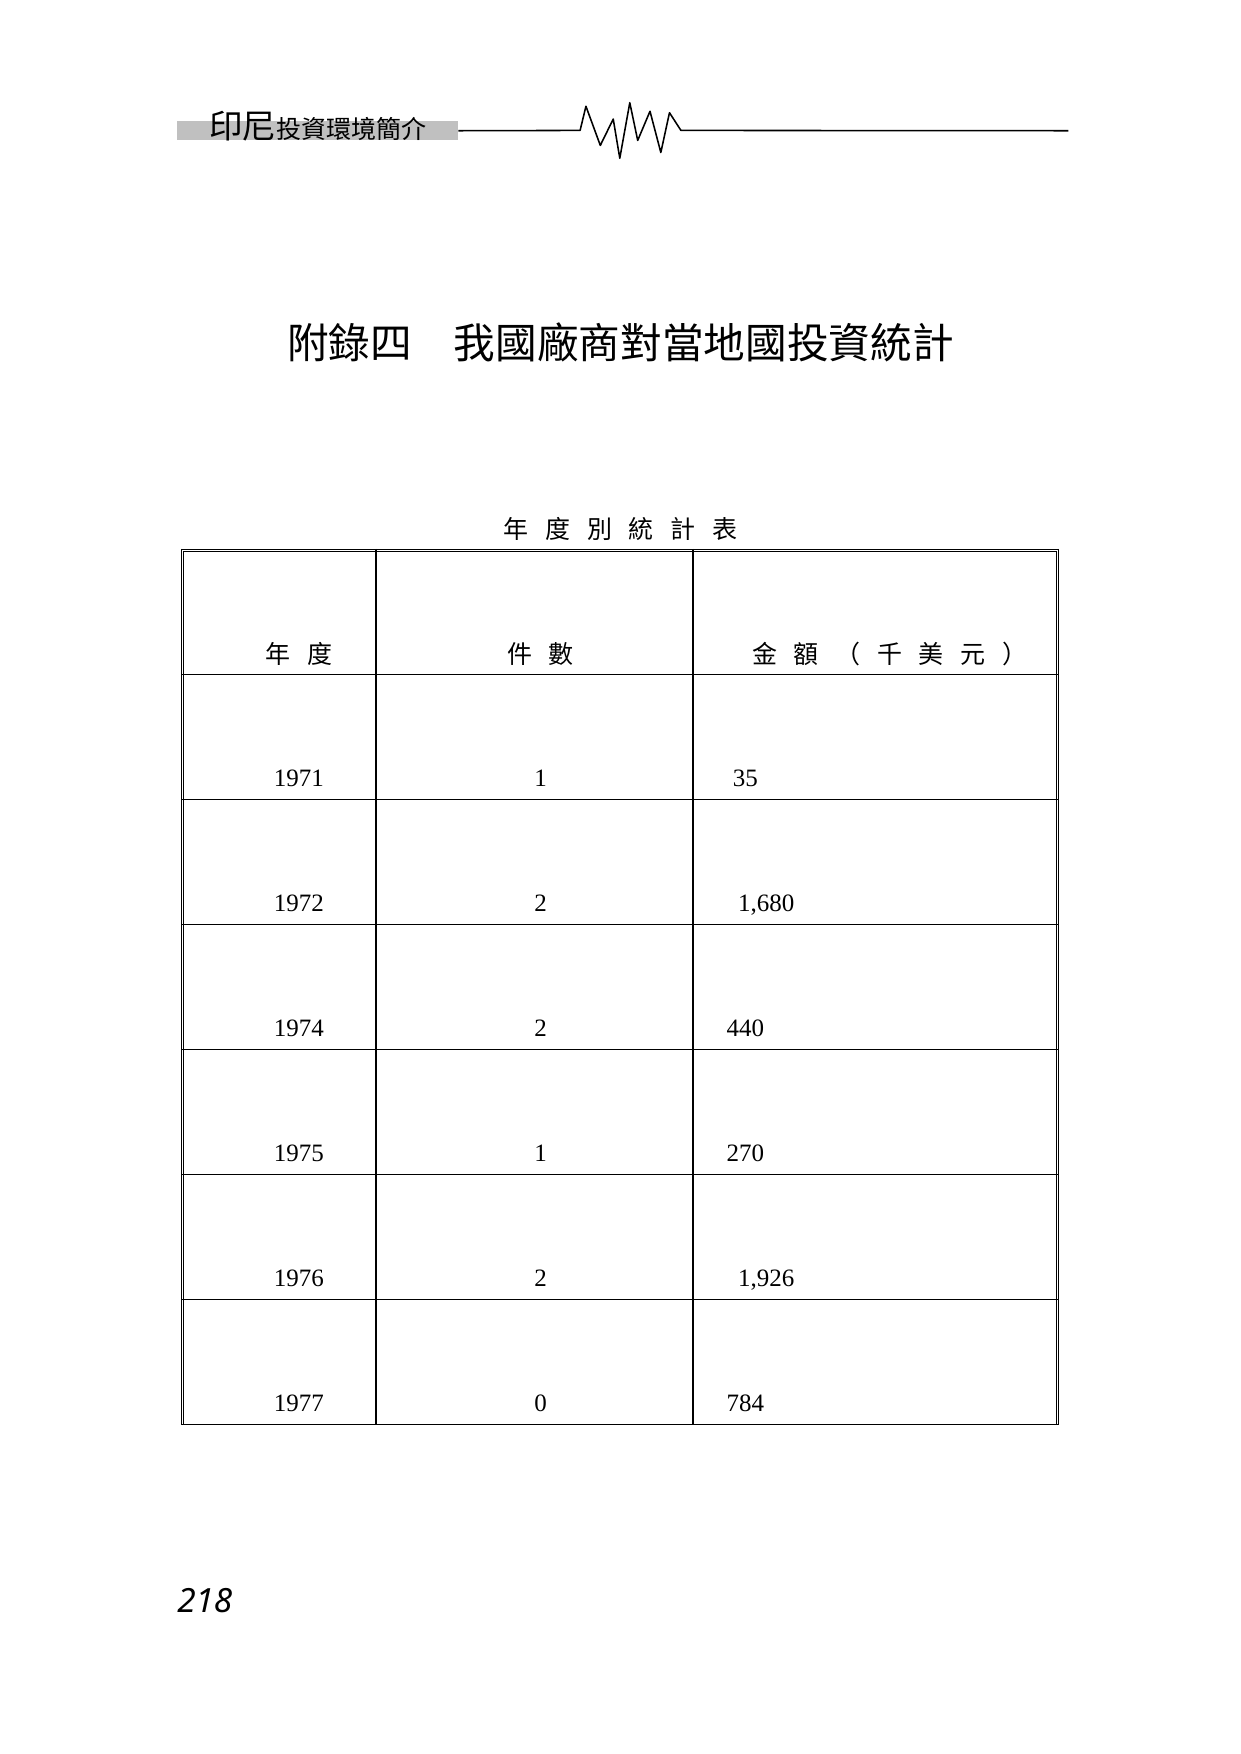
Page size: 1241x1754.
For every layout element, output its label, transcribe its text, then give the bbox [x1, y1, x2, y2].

table_cell 1 [377, 1050, 692, 1174]
table_cell 1 [377, 675, 692, 799]
table_cell 2 [377, 800, 692, 924]
table_header 件數 [377, 552, 692, 674]
table_cell 1974 [184, 925, 375, 1049]
table_header 年度 [184, 552, 375, 674]
table_cell 1,926 [694, 1175, 1056, 1299]
text 年度別統計表 [183, 486, 1058, 549]
table_cell 1977 [184, 1300, 375, 1424]
table_cell 1,680 [694, 800, 1056, 924]
text 附錄四 我國廠商對當地國投資統計 [183, 299, 1058, 361]
table_cell 270 [694, 1050, 1056, 1174]
table_cell 440 [694, 925, 1056, 1049]
table_header 金額（千美元） [694, 552, 1056, 674]
table_cell 1976 [184, 1175, 375, 1299]
table_cell 1972 [184, 800, 375, 924]
table_cell 35 [694, 675, 1056, 799]
table_cell 784 [694, 1300, 1056, 1424]
table_cell 1971 [184, 675, 375, 799]
table_cell 2 [377, 925, 692, 1049]
table_cell 0 [377, 1300, 692, 1424]
table_cell 1975 [184, 1050, 375, 1174]
table_cell 2 [377, 1175, 692, 1299]
